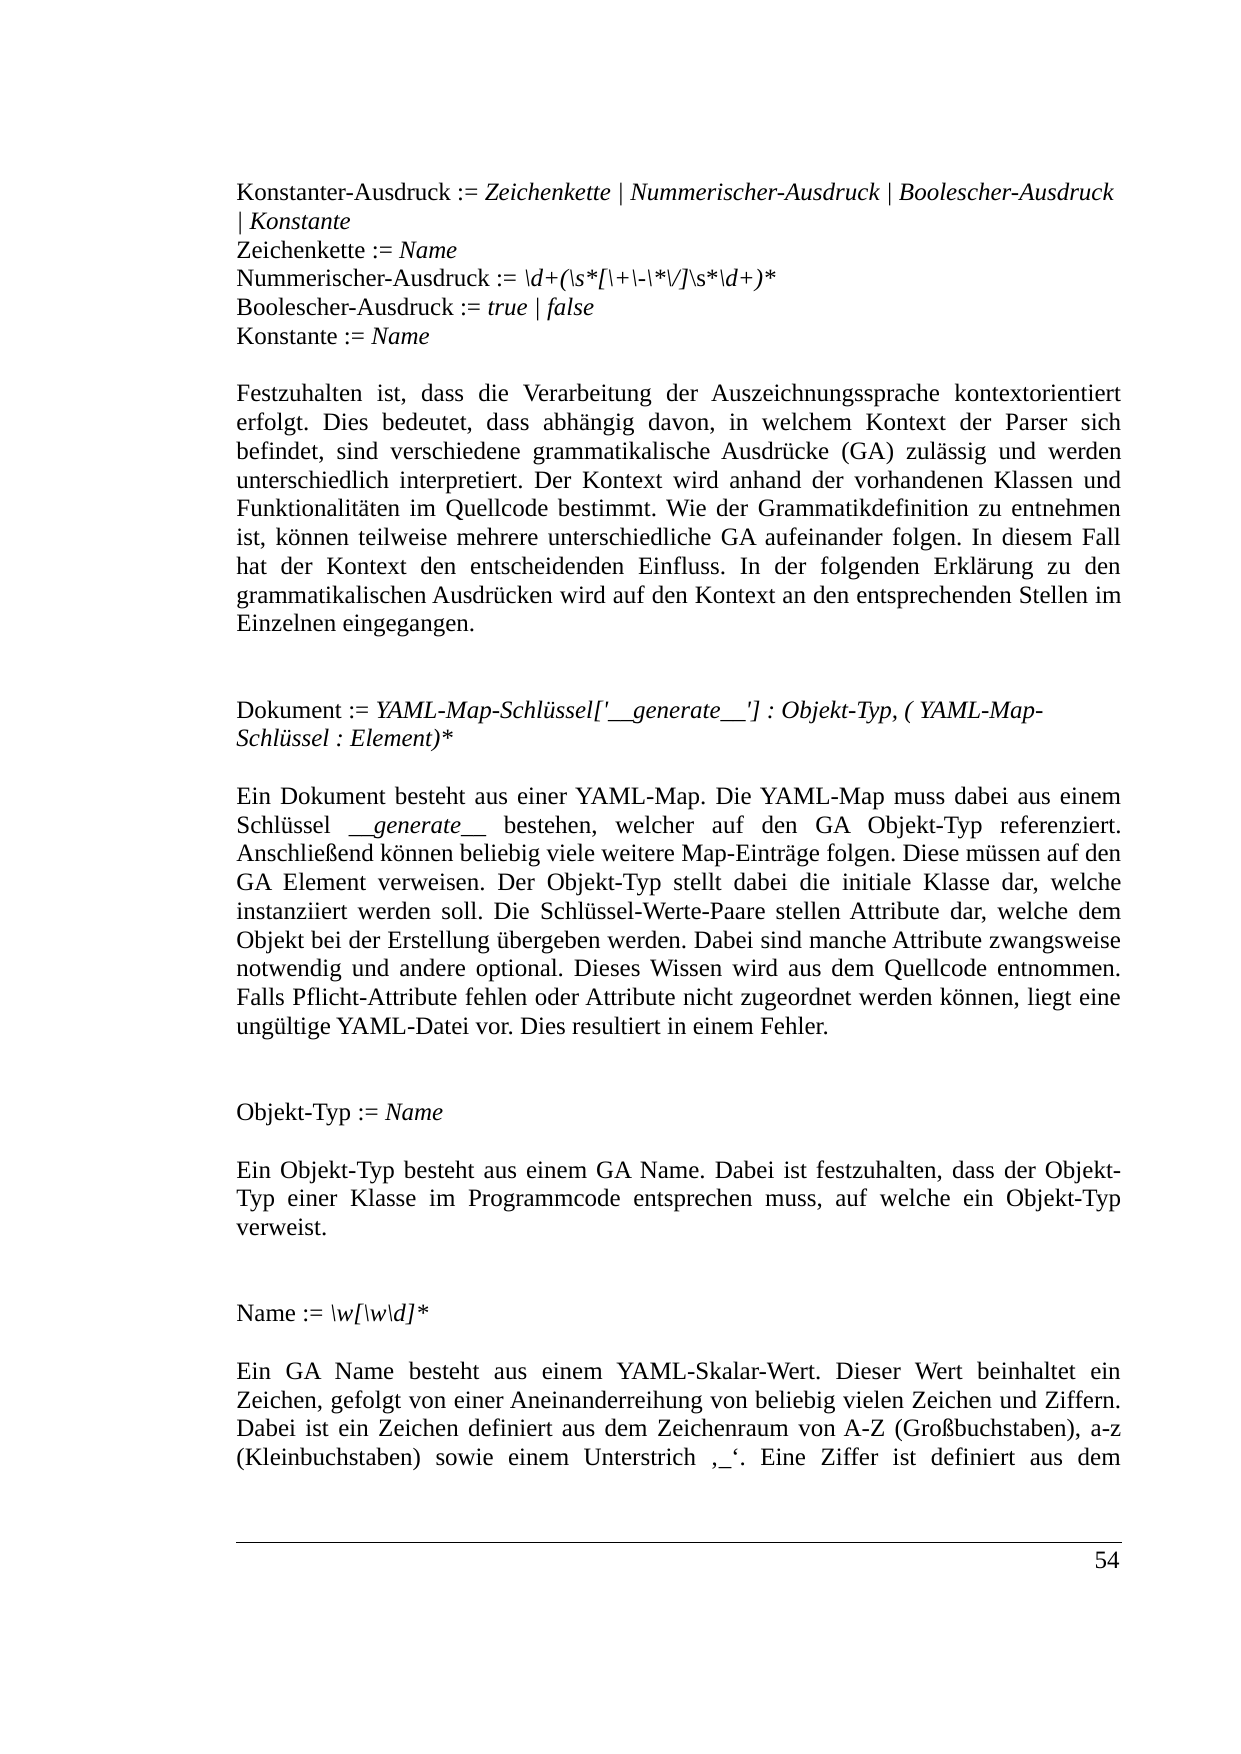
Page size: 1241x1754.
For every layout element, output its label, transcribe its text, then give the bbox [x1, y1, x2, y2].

text Ein Dokument besteht aus einer YAML-Map. Die YAML-Map muss dabei aus einem Schlüssel __generate__ bestehen, welcher auf den GA Objekt-Typ referenziert. Anschließend können beliebig viele weitere Map-Einträge folgen. Diese müssen auf den GA Element verweisen. Der Objekt-Typ stellt dabei die initiale Klasse dar, welche instanziiert werden soll. Die Schlüssel-Werte-Paare stellen Attribute dar, welche dem Objekt bei der Erstellung übergeben werden. Dabei sind manche Attribute zwangsweise notwendig und andere optional. Dieses Wissen wird aus dem Quellcode entnommen. Falls Pflicht-Attribute fehlen oder Attribute nicht zugeordnet werden können, liegt eine ungültige YAML-Datei vor. Dies resultiert in einem Fehler. [236, 781, 1122, 1040]
text Festzuhalten ist, dass die Verarbeitung der Auszeichnungssprache kontextorientiert erfolgt. Dies bedeutet, dass abhängig davon, in welchem Kontext der Parser sich befindet, sind verschiedene grammatikalische Ausdrücke (GA) zulässig und werden unterschiedlich interpretiert. Der Kontext wird anhand der vorhandenen Klassen und Funktionalitäten im Quellcode bestimmt. Wie der Grammatikdefinition zu entnehmen ist, können teilweise mehrere unterschiedliche GA aufeinander folgen. In diesem Fall hat der Kontext den entscheidenden Einfluss. In der folgenden Erklärung zu den grammatikalischen Ausdrücken wird auf den Kontext an den entsprechenden Stellen im Einzelnen eingegangen. [236, 378, 1122, 637]
text Objekt-Typ := Name [236, 1097, 1122, 1126]
text Dokument := YAML-Map-Schlüssel['__generate__'] : Objekt-Typ, ( YAML-Map-Schlüssel : Element)* [236, 695, 1122, 752]
text Name := \w[\w\d]* [236, 1298, 1122, 1327]
text Konstanter-Ausdruck := Zeichenkette | Nummerischer-Ausdruck | Boolescher-Ausdruck | Konstante Zeichenkette := Name Nummerischer-Ausdruck := \d+(\s*[\+\-\*\/]\s*\d+)* Boolescher-Ausdruck := true | false Konstante := Name [236, 177, 1122, 350]
text Ein Objekt-Typ besteht aus einem GA Name. Dabei ist festzuhalten, dass der Objekt-Typ einer Klasse im Programmcode entsprechen muss, auf welche ein Objekt-Typ verweist. [236, 1155, 1122, 1241]
text Ein GA Name besteht aus einem YAML-Skalar-Wert. Dieser Wert beinhaltet ein Zeichen, gefolgt von einer Aneinanderreihung von beliebig vielen Zeichen und Ziffern. Dabei ist ein Zeichen definiert aus dem Zeichenraum von A-Z (Großbuchstaben), a-z (Kleinbuchstaben) sowie einem Unterstrich ‚_‘. Eine Ziffer ist definiert aus dem [236, 1356, 1122, 1471]
